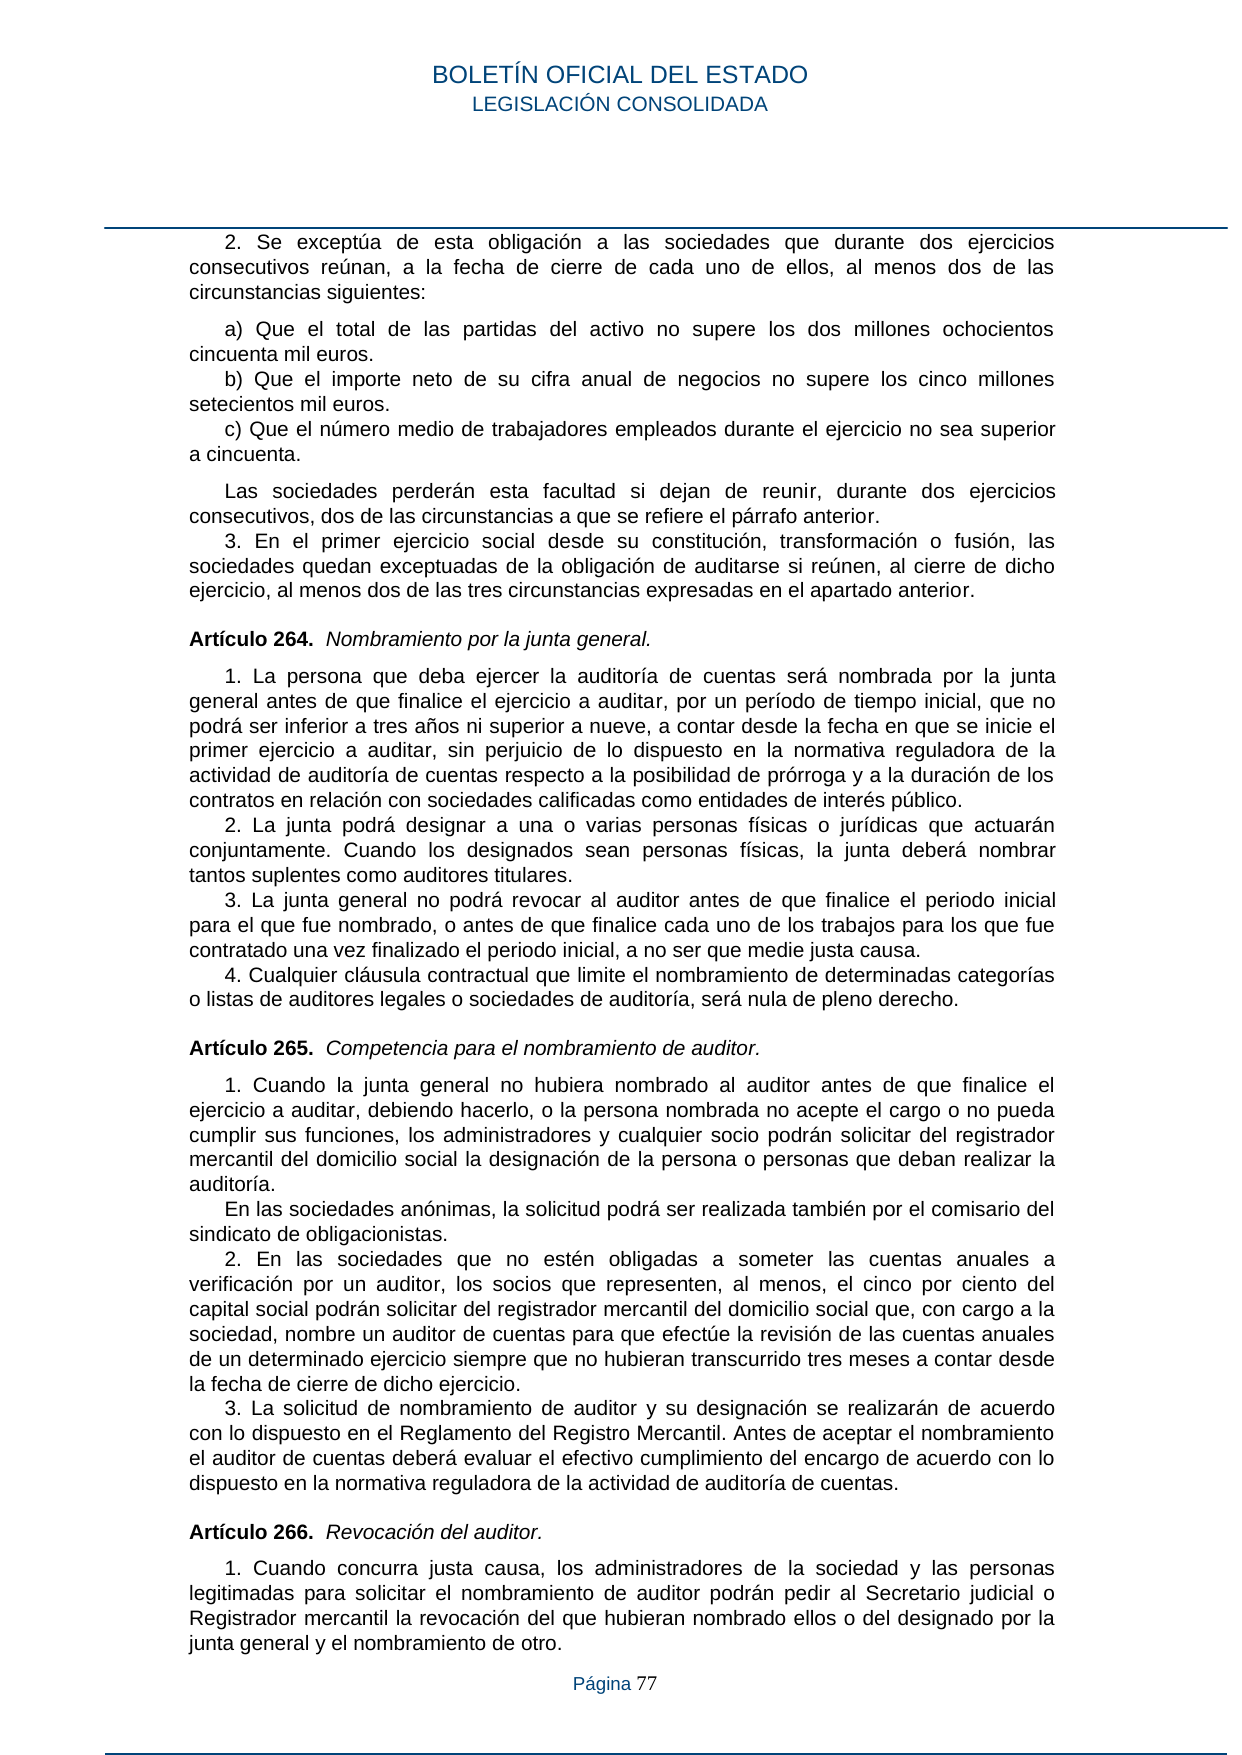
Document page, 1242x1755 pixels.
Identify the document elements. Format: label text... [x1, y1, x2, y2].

text a) Que el total de las partidas del activo no supere los dos millones ochocientos cincuenta mil euros. [189, 317, 1056, 366]
text Artículo 264. Nombramiento por la junta general. [189, 627, 1196, 651]
text 3. La junta general no podrá revocar al auditor antes de que finalice el periodo inicial para el que fue nombrado, o antes de que finalice cada uno de los trabajos para los que fue contratado una vez finalizado el periodo inicial, a no ser que medie justa causa. [189, 888, 1056, 961]
text [189, 205, 1056, 227]
text 2. En las sociedades que no estén obligadas a someter las cuentas anuales a verificación por un auditor, los socios que representen, al menos, el cinco por ciento del capital social podrán solicitar del registrador mercantil del domicilio social que, con cargo a la sociedad, nombre un auditor de cuentas para que efectúe la revisión de las cuentas anuales de un determinado ejercicio siempre que no hubieran transcurrido tres meses a contar desde la fecha de cierre de dicho ejercicio. [189, 1247, 1056, 1395]
text Las sociedades perderán esta facultad si dejan de reunir, durante dos ejercicios consecutivos, dos de las circunstancias a que se refiere el párrafo anterior. [189, 479, 1056, 528]
text 3. En el primer ejercicio social desde su constitución, transformación o fusión, las sociedades quedan exceptuadas de la obligación de auditarse si reúnen, al cierre de dicho ejercicio, al menos dos de las tres circunstancias expresadas en el apartado anterior. [189, 528, 1056, 602]
text b) Que el importe neto de su cifra anual de negocios no supere los cinco millones setecientos mil euros. [189, 367, 1056, 416]
text 1. La persona que deba ejercer la auditoría de cuentas será nombrada por la junta general antes de que finalice el ejercicio a auditar, por un período de tiempo inicial, que no podrá ser inferior a tres años ni superior a nueve, a contar desde la fecha en que se inicie el primer ejercicio a auditar, sin perjuicio de lo dispuesto en la normativa reguladora de la actividad de auditoría de cuentas respecto a la posibilidad de prórroga y a la duración de los contratos en relación con sociedades calificadas como entidades de interés público. [189, 664, 1056, 812]
text Artículo 266. Revocación del auditor. [189, 1519, 1196, 1543]
text 1. Cuando concurra justa causa, los administradores de la sociedad y las personas legitimadas para solicitar el nombramiento de auditor podrán pedir al Secretario judicial o Registrador mercantil la revocación del que hubieran nombrado ellos o del designado por la junta general y el nombramiento de otro. [189, 1556, 1056, 1655]
text 1. Cuando la junta general no hubiera nombrado al auditor antes de que finalice el ejercicio a auditar, debiendo hacerlo, o la persona nombrada no acepte el cargo o no pueda cumplir sus funciones, los administradores y cualquier socio podrán solicitar del registrador mercantil del domicilio social la designación de la persona o personas que deban realizar la auditoría. [189, 1073, 1056, 1196]
text c) Que el número medio de trabajadores empleados durante el ejercicio no sea superior a cincuenta. [189, 416, 1056, 465]
text 2. La junta podrá designar a una o varias personas físicas o jurídicas que actuarán conjuntamente. Cuando los designados sean personas físicas, la junta deberá nombrar tantos suplentes como auditores titulares. [189, 813, 1056, 887]
text 2. Se exceptúa de esta obligación a las sociedades que durante dos ejercicios consecutivos reúnan, a la fecha de cierre de cada uno de ellos, al menos dos de las circunstancias siguientes: [189, 229, 1056, 303]
text En las sociedades anónimas, la solicitud podrá ser realizada también por el comisario del sindicato de obligacionistas. [189, 1197, 1056, 1246]
text 3. La solicitud de nombramiento de auditor y su designación se realizarán de acuerdo con lo dispuesto en el Reglamento del Registro Mercantil. Antes de aceptar el nombramiento el auditor de cuentas deberá evaluar el efectivo cumplimiento del encargo de acuerdo con lo dispuesto en la normativa reguladora de la actividad de auditoría de cuentas. [189, 1396, 1056, 1495]
text Artículo 265. Competencia para el nombramiento de auditor. [189, 1036, 1196, 1060]
text 4. Cualquier cláusula contractual que limite el nombramiento de determinadas categorías o listas de auditores legales o sociedades de auditoría, será nula de pleno derecho. [189, 962, 1056, 1011]
